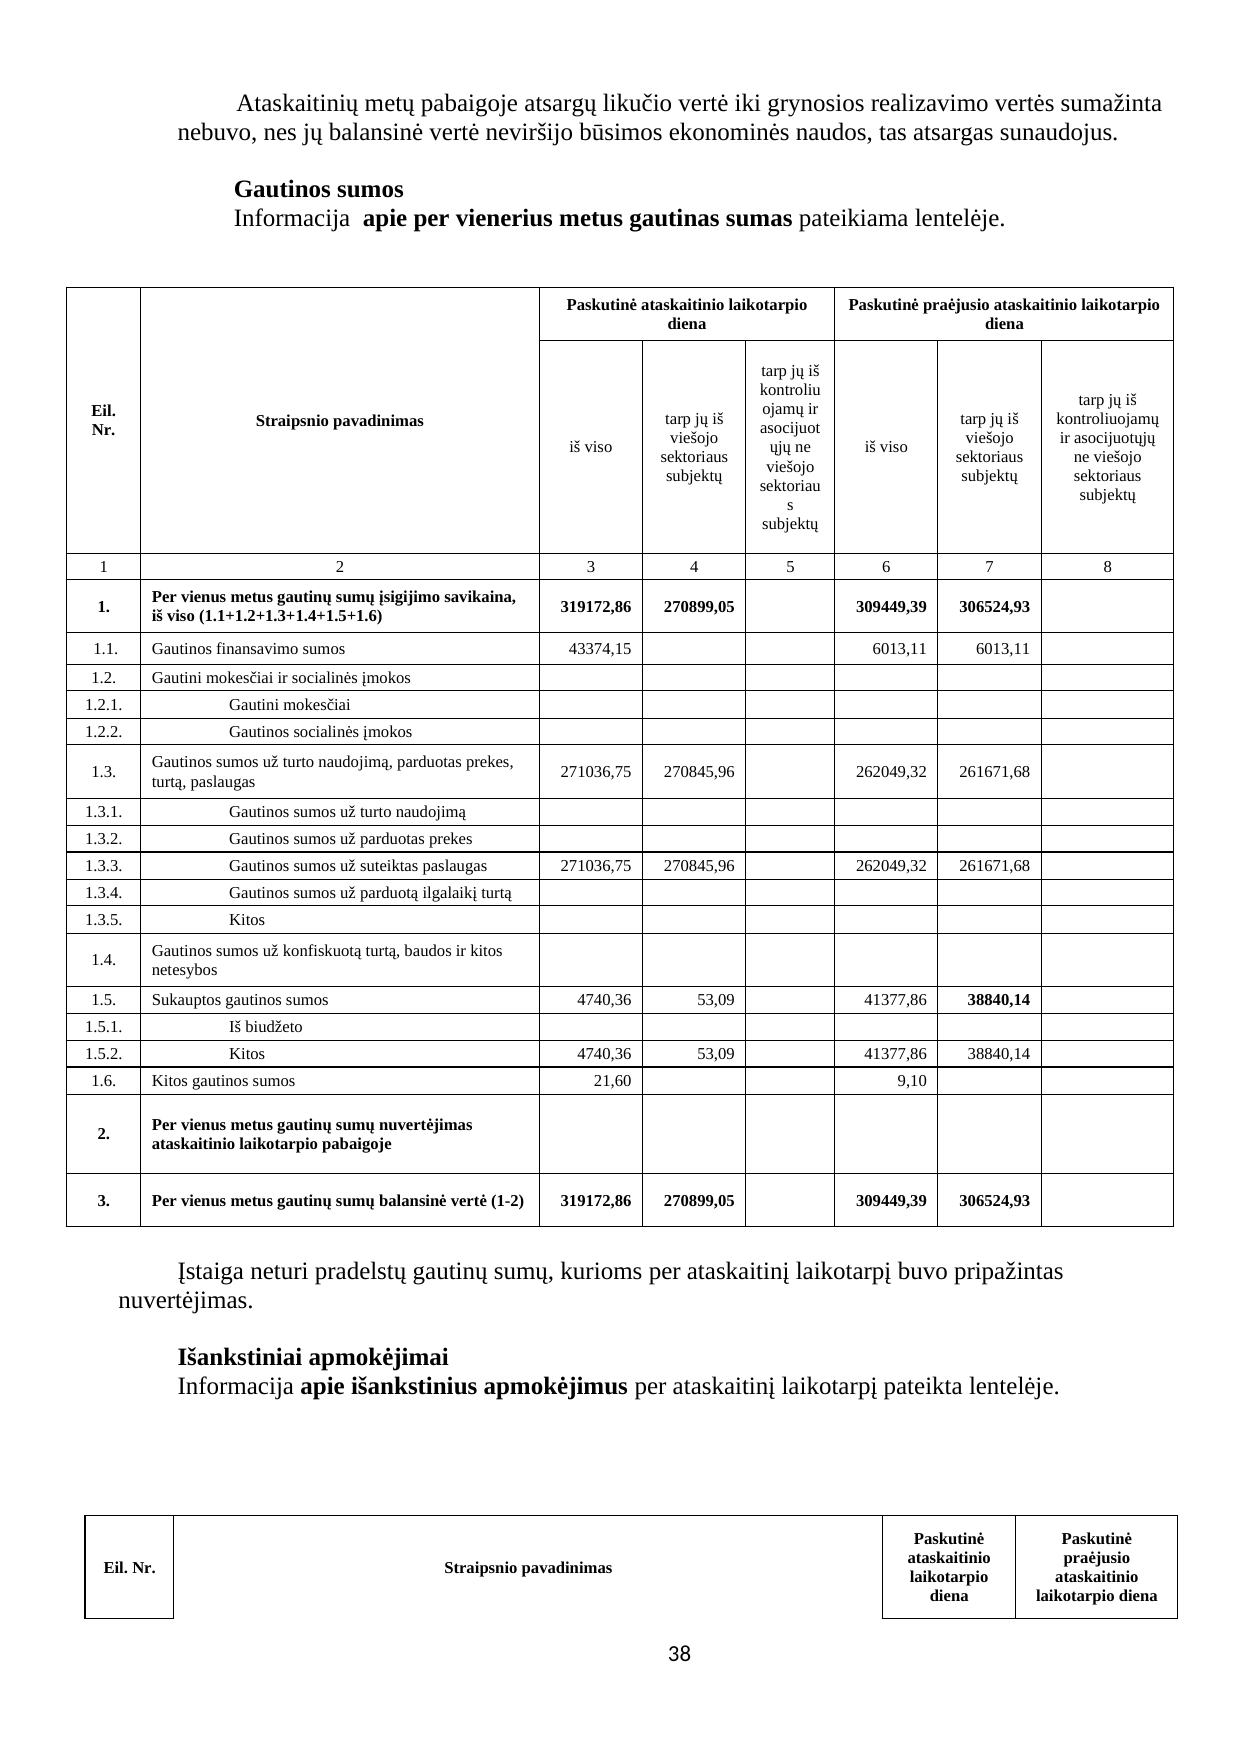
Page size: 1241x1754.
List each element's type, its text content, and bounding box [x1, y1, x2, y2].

table_cell 4740,36 [540, 1041, 642, 1066]
table_cell 1.2.1. [67, 691, 140, 717]
table_cell [540, 826, 642, 851]
table_cell [1042, 799, 1173, 824]
table_cell 1.3.3. [67, 853, 140, 878]
table_cell [781, 260, 834, 287]
table_cell Per vienus metus gautinų sumų balansinė vertė (1-2) [141, 1174, 539, 1226]
table_cell [835, 934, 937, 986]
text Įstaiga neturi pradelstų gautinų sumų, kurioms per ataskaitinį laikotarpį buvo pripažintas nuvertėjimas. [118, 1256, 1181, 1313]
table_cell [666, 260, 781, 287]
table_cell [141, 691, 218, 717]
table_cell 5 [746, 554, 834, 579]
table_cell tarp jų iš kontroliuojamų ir asocijuotųjų ne viešojo sektoriaus subjektų [1042, 341, 1173, 552]
table_cell [643, 665, 745, 690]
table_cell 306524,93 [938, 580, 1041, 632]
table_cell [643, 719, 745, 744]
table_cell 43374,15 [540, 633, 642, 663]
table_cell [746, 745, 834, 797]
table_cell Gautinos sumos už konfiskuotą turtą, baudos ir kitos netesybos [141, 934, 539, 986]
table_cell [141, 719, 218, 744]
table_cell 1.1. [67, 633, 140, 663]
table_cell [1042, 1174, 1173, 1226]
table_cell [540, 691, 642, 717]
table_header Eil. Nr. [86, 1516, 173, 1618]
table_cell 6013,11 [938, 633, 1041, 663]
table_cell [643, 799, 745, 824]
table_cell 7 [938, 554, 1041, 579]
table_cell [835, 799, 937, 824]
table_cell 261671,68 [938, 745, 1041, 797]
table_cell [835, 906, 937, 932]
table_cell 1.3.1. [67, 799, 140, 824]
table_cell Paskutinė praėjusio ataskaitinio laikotarpio diena [835, 288, 1173, 340]
table_cell [1042, 665, 1173, 690]
table_cell 3. [67, 1174, 140, 1226]
table_header Straipsnio pavadinimas [174, 1516, 882, 1618]
table_cell Gautini mokesčiai [218, 691, 539, 717]
table_cell [938, 719, 1041, 744]
table_cell [218, 260, 539, 287]
table_cell [1042, 880, 1173, 905]
table_cell [1042, 934, 1173, 986]
table_cell 8 [1042, 554, 1173, 579]
table_cell [746, 691, 834, 717]
table_cell [540, 880, 642, 905]
table_cell Gautinos sumos už turto naudojimą [218, 799, 539, 824]
table_header Paskutinė ataskaitinio laikotarpio diena [883, 1516, 1015, 1618]
table_cell [540, 1095, 642, 1173]
table_cell 270845,96 [643, 853, 745, 878]
table_cell [746, 799, 834, 824]
table_cell 1.5.2. [67, 1041, 140, 1066]
table_cell 4740,36 [540, 987, 642, 1012]
table_cell 262049,32 [835, 745, 937, 797]
table_cell 1.4. [67, 934, 140, 986]
table_cell Gautini mokesčiai ir socialinės įmokos [141, 665, 539, 690]
table_cell Gautinos sumos už parduotas prekes [218, 826, 539, 851]
table_cell Gautinos sumos už parduotą ilgalaikį turtą [218, 880, 539, 905]
table_cell 270845,96 [643, 745, 745, 797]
table_cell [938, 906, 1041, 932]
table_cell [1042, 719, 1173, 744]
table_cell [141, 853, 218, 878]
table_cell [1100, 260, 1174, 287]
table_cell [1042, 1041, 1173, 1066]
table_cell Eil. Nr. [67, 288, 140, 552]
table_cell Gautinos sumos už turto naudojimą, parduotas prekes, turtą, paslaugas [141, 745, 539, 797]
table_cell 319172,86 [540, 1174, 642, 1226]
table_cell [643, 880, 745, 905]
table_cell [938, 1014, 1041, 1039]
table_cell [835, 826, 937, 851]
table_cell [746, 1174, 834, 1226]
table_cell [643, 1095, 745, 1173]
table_cell [141, 880, 218, 905]
table_cell 270899,05 [643, 1174, 745, 1226]
table_cell [643, 934, 745, 986]
table_cell [66, 260, 140, 287]
table_cell [746, 633, 834, 663]
table_cell [141, 1041, 218, 1066]
table_cell 306524,93 [938, 1174, 1041, 1226]
table_cell tarp jų iš viešojo sektoriaus subjektų [938, 341, 1041, 552]
table_cell Straipsnio pavadinimas [141, 288, 539, 552]
text Išankstiniai apmokėjimai [177, 1342, 1181, 1371]
table_cell [835, 691, 937, 717]
table_cell [540, 665, 642, 690]
table_cell [938, 665, 1041, 690]
table_header Paskutinė praėjusio ataskaitinio laikotarpio diena [1016, 1516, 1177, 1618]
table_cell 1.3.5. [67, 906, 140, 932]
table_cell iš viso [540, 341, 642, 552]
table_cell [1042, 580, 1173, 632]
table_cell [835, 880, 937, 905]
table_cell 1. [67, 580, 140, 632]
table_cell [746, 853, 834, 878]
table_cell 53,09 [643, 1041, 745, 1066]
table_cell [643, 906, 745, 932]
table_cell 1.2. [67, 665, 140, 690]
table_cell 41377,86 [835, 1041, 937, 1066]
table_cell iš viso [835, 341, 937, 552]
table_cell Iš biudžeto [218, 1014, 539, 1039]
table_cell Gautinos finansavimo sumos [141, 633, 539, 663]
table_cell [938, 826, 1041, 851]
table_cell [1042, 1014, 1173, 1039]
table_cell [141, 826, 218, 851]
table_cell [1042, 826, 1173, 851]
table_cell 2. [67, 1095, 140, 1173]
table_cell [540, 934, 642, 986]
table_header [66, 232, 1174, 260]
text Informacija apie per vienerius metus gautinas sumas pateikiama lentelėje. [177, 203, 1181, 232]
table_cell 1.5.1. [67, 1014, 140, 1039]
table_cell 3 [540, 554, 642, 579]
table_cell [746, 826, 834, 851]
table_cell [540, 1014, 642, 1039]
table_cell [643, 1068, 745, 1093]
table_cell [938, 934, 1041, 986]
table_cell 319172,86 [540, 580, 642, 632]
table_cell Paskutinė ataskaitinio laikotarpio diena [540, 288, 834, 340]
table_cell [1042, 745, 1173, 797]
table_cell 270899,05 [643, 580, 745, 632]
table_cell [643, 1014, 745, 1039]
table_cell 9,10 [835, 1068, 937, 1093]
table_cell 2 [141, 554, 539, 579]
table_cell 309449,39 [835, 1174, 937, 1226]
table_cell 4 [643, 554, 745, 579]
table_cell [746, 1095, 834, 1173]
text Ataskaitinių metų pabaigoje atsargų likučio vertė iki grynosios realizavimo vertės sumažinta nebuvo, nes jų balansinė vertė neviršijo būsimos ekonominės naudos, tas atsargas sunaudojus. [177, 88, 1181, 145]
table_cell [746, 719, 834, 744]
table_cell 271036,75 [540, 745, 642, 797]
table_cell 1.6. [67, 1068, 140, 1093]
table_cell 309449,39 [835, 580, 937, 632]
table_cell [835, 665, 937, 690]
table_cell [141, 906, 218, 932]
table_cell [643, 826, 745, 851]
table_cell [746, 1041, 834, 1066]
table_cell [938, 1068, 1041, 1093]
table_cell [1042, 906, 1173, 932]
table_cell 262049,32 [835, 853, 937, 878]
table_cell 53,09 [643, 987, 745, 1012]
table_cell [835, 719, 937, 744]
table_cell 271036,75 [540, 853, 642, 878]
table_cell [540, 799, 642, 824]
table_cell [746, 665, 834, 690]
table_cell [938, 1095, 1041, 1173]
table_cell [938, 691, 1041, 717]
table_cell [140, 260, 218, 287]
table_cell Kitos [218, 1041, 539, 1066]
table_cell [938, 880, 1041, 905]
table_cell Sukauptos gautinos sumos [141, 987, 539, 1012]
table_cell Kitos [218, 906, 539, 932]
table_cell tarp jų iš kontroliuojamų ir asocijuotųjų ne viešojo sektoriaus subjektų [746, 341, 834, 552]
table_cell tarp jų iš viešojo sektoriaus subjektų [643, 341, 745, 552]
text Gautinos sumos [177, 174, 1181, 203]
table_cell Gautinos socialinės įmokos [218, 719, 539, 744]
table_cell [746, 987, 834, 1012]
table_cell [540, 719, 642, 744]
table_cell [141, 1014, 218, 1039]
table_cell [1059, 260, 1100, 287]
table_cell [835, 1095, 937, 1173]
table_cell Gautinos sumos už suteiktas paslaugas [218, 853, 539, 878]
table_cell 1.3.4. [67, 880, 140, 905]
table_cell [539, 260, 666, 287]
table_cell [1042, 691, 1173, 717]
table_cell [746, 880, 834, 905]
table_cell 261671,68 [938, 853, 1041, 878]
table_cell Per vienus metus gautinų sumų įsigijimo savikaina, iš viso (1.1+1.2+1.3+1.4+1.5+1.6) [141, 580, 539, 632]
table_cell [746, 1014, 834, 1039]
table_cell [1042, 633, 1173, 663]
table_cell 6013,11 [835, 633, 937, 663]
table_cell 38840,14 [938, 1041, 1041, 1066]
table_cell 38840,14 [938, 987, 1041, 1012]
table_cell 1 [67, 554, 140, 579]
table_cell 21,60 [540, 1068, 642, 1093]
table_cell [1042, 1095, 1173, 1173]
table_cell 1.3.2. [67, 826, 140, 851]
table_cell 1.5. [67, 987, 140, 1012]
table_cell 1.3. [67, 745, 140, 797]
table_cell [938, 799, 1041, 824]
text Informacija apie išankstinius apmokėjimus per ataskaitinį laikotarpį pateikta lentelėje. [177, 1371, 1181, 1400]
table_cell [746, 934, 834, 986]
table_cell 6 [835, 554, 937, 579]
table_cell [1042, 1068, 1173, 1093]
table_cell 41377,86 [835, 987, 937, 1012]
table_cell [835, 1014, 937, 1039]
table_cell [643, 691, 745, 717]
table_cell [1042, 987, 1173, 1012]
table_cell [746, 580, 834, 632]
table_cell [746, 906, 834, 932]
table_cell Per vienus metus gautinų sumų nuvertėjimas ataskaitinio laikotarpio pabaigoje [141, 1095, 539, 1173]
table_cell [141, 799, 218, 824]
table_cell [540, 906, 642, 932]
table_cell Kitos gautinos sumos [141, 1068, 539, 1093]
table_cell 1.2.2. [67, 719, 140, 744]
table_cell [1042, 853, 1173, 878]
table_cell [834, 260, 1059, 287]
table_cell [643, 633, 745, 663]
table_cell [746, 1068, 834, 1093]
